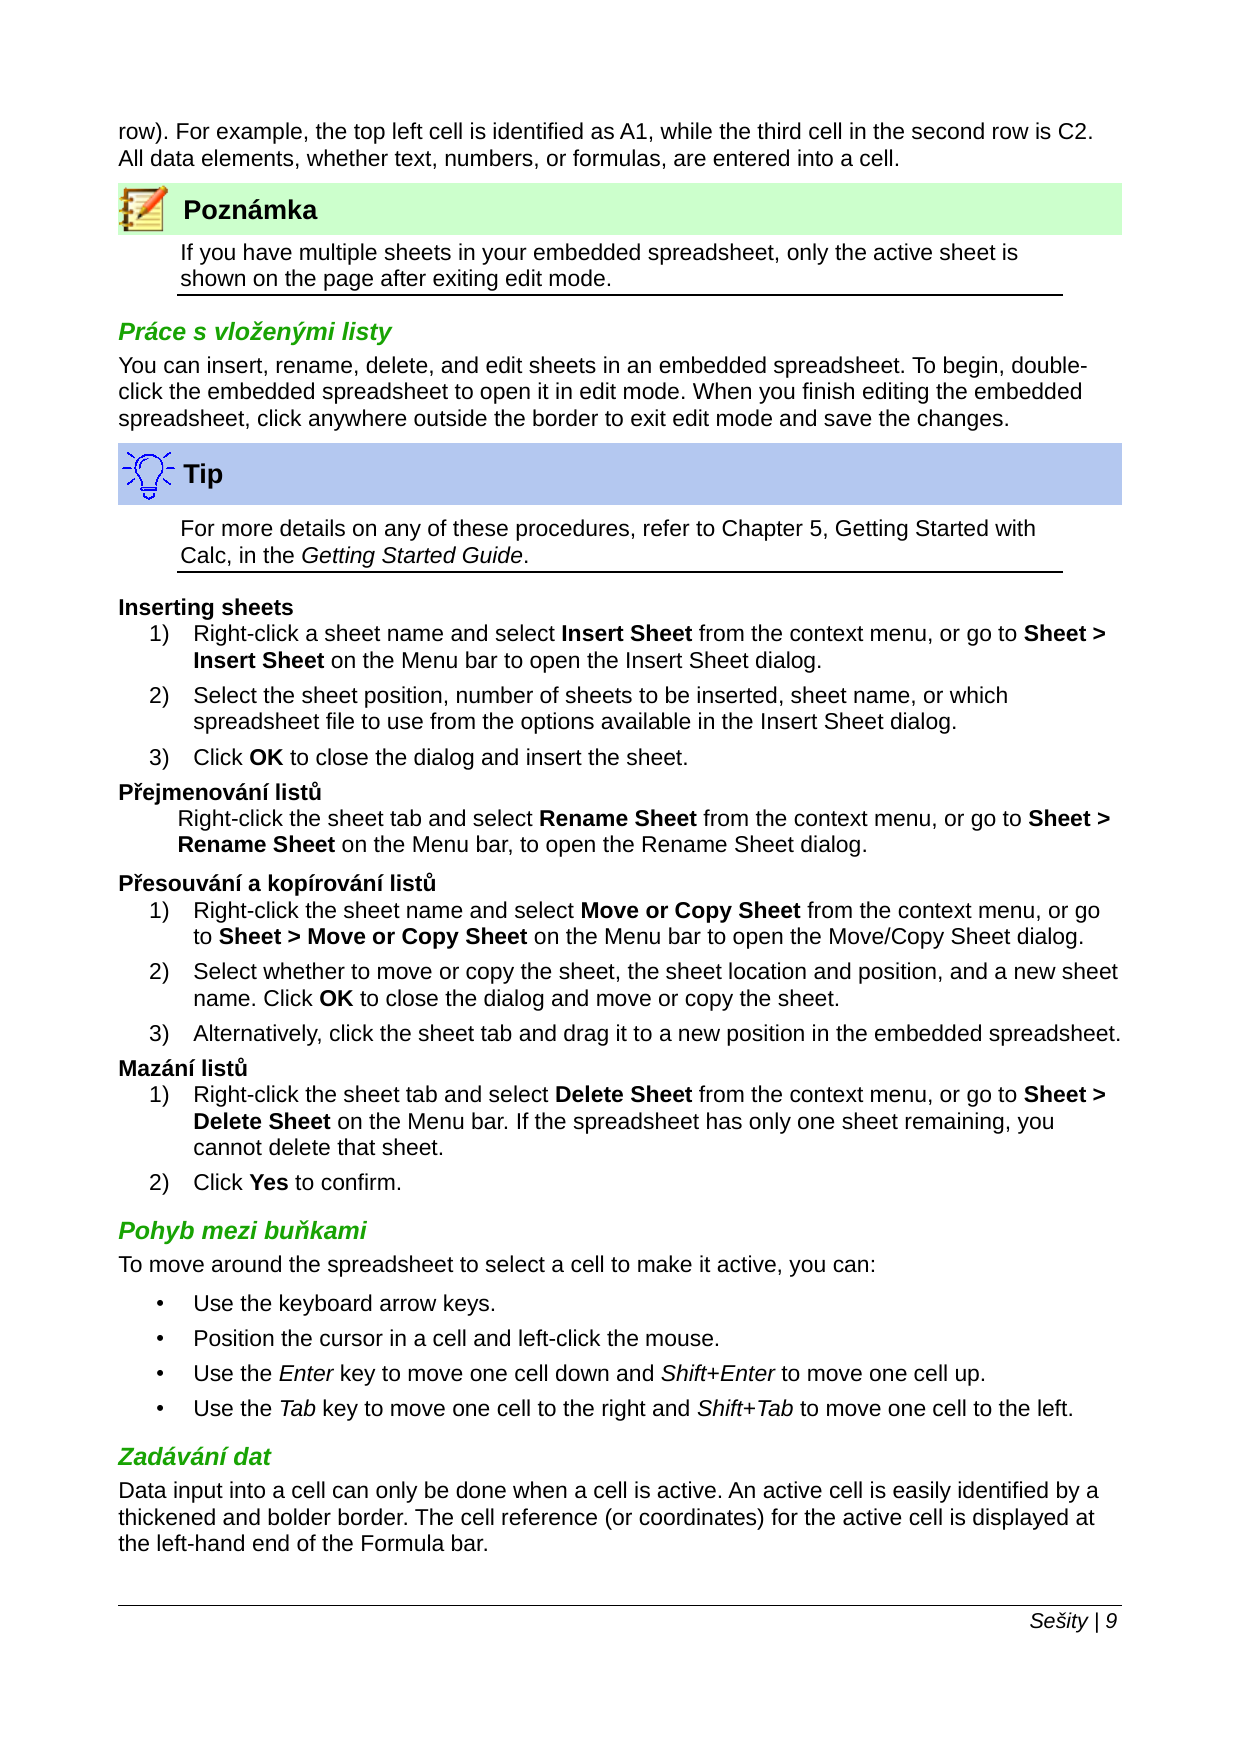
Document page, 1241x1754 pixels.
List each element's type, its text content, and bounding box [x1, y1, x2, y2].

list Position the cursor in a cell and left-click the mouse. [156, 1325, 1122, 1351]
list To move around the spreadsheet to select a cell to make it active, you can: [118, 1251, 1122, 1277]
list Alternatively, click the sheet tab and drag it to a new position in the embedded spreadsheet. [169, 1020, 1122, 1046]
text Inserting sheets [118, 594, 1122, 620]
text Přesouvání a kopírování listů [118, 870, 1122, 897]
list Right-click the sheet name and select Move or Copy Sheet from the context menu, or go to Sheet > Move or Copy Sheet on the Menu bar to open the Move/Copy Sheet dialog. [169, 897, 1122, 949]
list Use the Tab key to move one cell to the right and Shift+Tab to move one cell to the left. [156, 1395, 1122, 1422]
subtitle Pohyb mezi buňkami [118, 1216, 1122, 1245]
subtitle Poznámka [118, 183, 1122, 235]
text row). For example, the top left cell is identified as A1, while the third cell in the second row is C2. All data elements, whether text, numbers, or formulas, are entered into a cell. [118, 118, 1122, 171]
subtitle Práce s vloženými listy [118, 317, 1122, 346]
list Right-click the sheet tab and select Delete Sheet from the context menu, or go to Sheet > Delete Sheet on the Menu bar. If the spreadsheet has only one sheet remaining, you cannot delete that sheet. [169, 1081, 1122, 1160]
picture [119, 184, 170, 235]
text Mazání listů [118, 1055, 1122, 1081]
list Click Yes to confirm. [169, 1169, 1122, 1196]
picture [119, 444, 179, 504]
text If you have multiple sheets in your embedded spreadsheet, only the active sheet is shown on the page after exiting edit mode. [177, 235, 1063, 294]
text Right-click the sheet tab and select Rename Sheet from the context menu, or go to Sheet > Rename Sheet on the Menu bar, to open the Rename Sheet dialog. [177, 805, 1122, 858]
subtitle Zadávání dat [118, 1442, 1122, 1471]
list Use the keyboard arrow keys. [156, 1290, 1122, 1316]
list Right-click a sheet name and select Insert Sheet from the context menu, or go to Sheet > Insert Sheet on the Menu bar to open the Insert Sheet dialog. [169, 620, 1122, 673]
text Data input into a cell can only be done when a cell is active. An active cell is easily identified by a thickened and bolder border. The cell reference (or coordinates) for the active cell is displayed at the left-hand end of the Formula bar. [118, 1477, 1122, 1556]
text For more details on any of these procedures, refer to Chapter 5, Getting Started with Calc, in the Getting Started Guide. [177, 512, 1063, 571]
list Select whether to move or copy the sheet, the sheet location and position, and a new sheet name. Click OK to close the dialog and move or copy the sheet. [169, 958, 1122, 1011]
list Select the sheet position, number of sheets to be inserted, sheet name, or which spreadsheet file to use from the options available in the Insert Sheet dialog. [169, 682, 1122, 735]
text Přejmenování listů [118, 779, 1122, 805]
subtitle Tip [118, 443, 1122, 505]
list Click OK to close the dialog and insert the sheet. [169, 743, 1122, 770]
list Use the Enter key to move one cell down and Shift+Enter to move one cell up. [156, 1360, 1122, 1387]
text You can insert, rename, delete, and edit sheets in an embedded spreadsheet. To begin, double-click the embedded spreadsheet to open it in edit mode. When you finish editing the embedded spreadsheet, click anywhere outside the border to exit edit mode and save the changes. [118, 352, 1122, 431]
